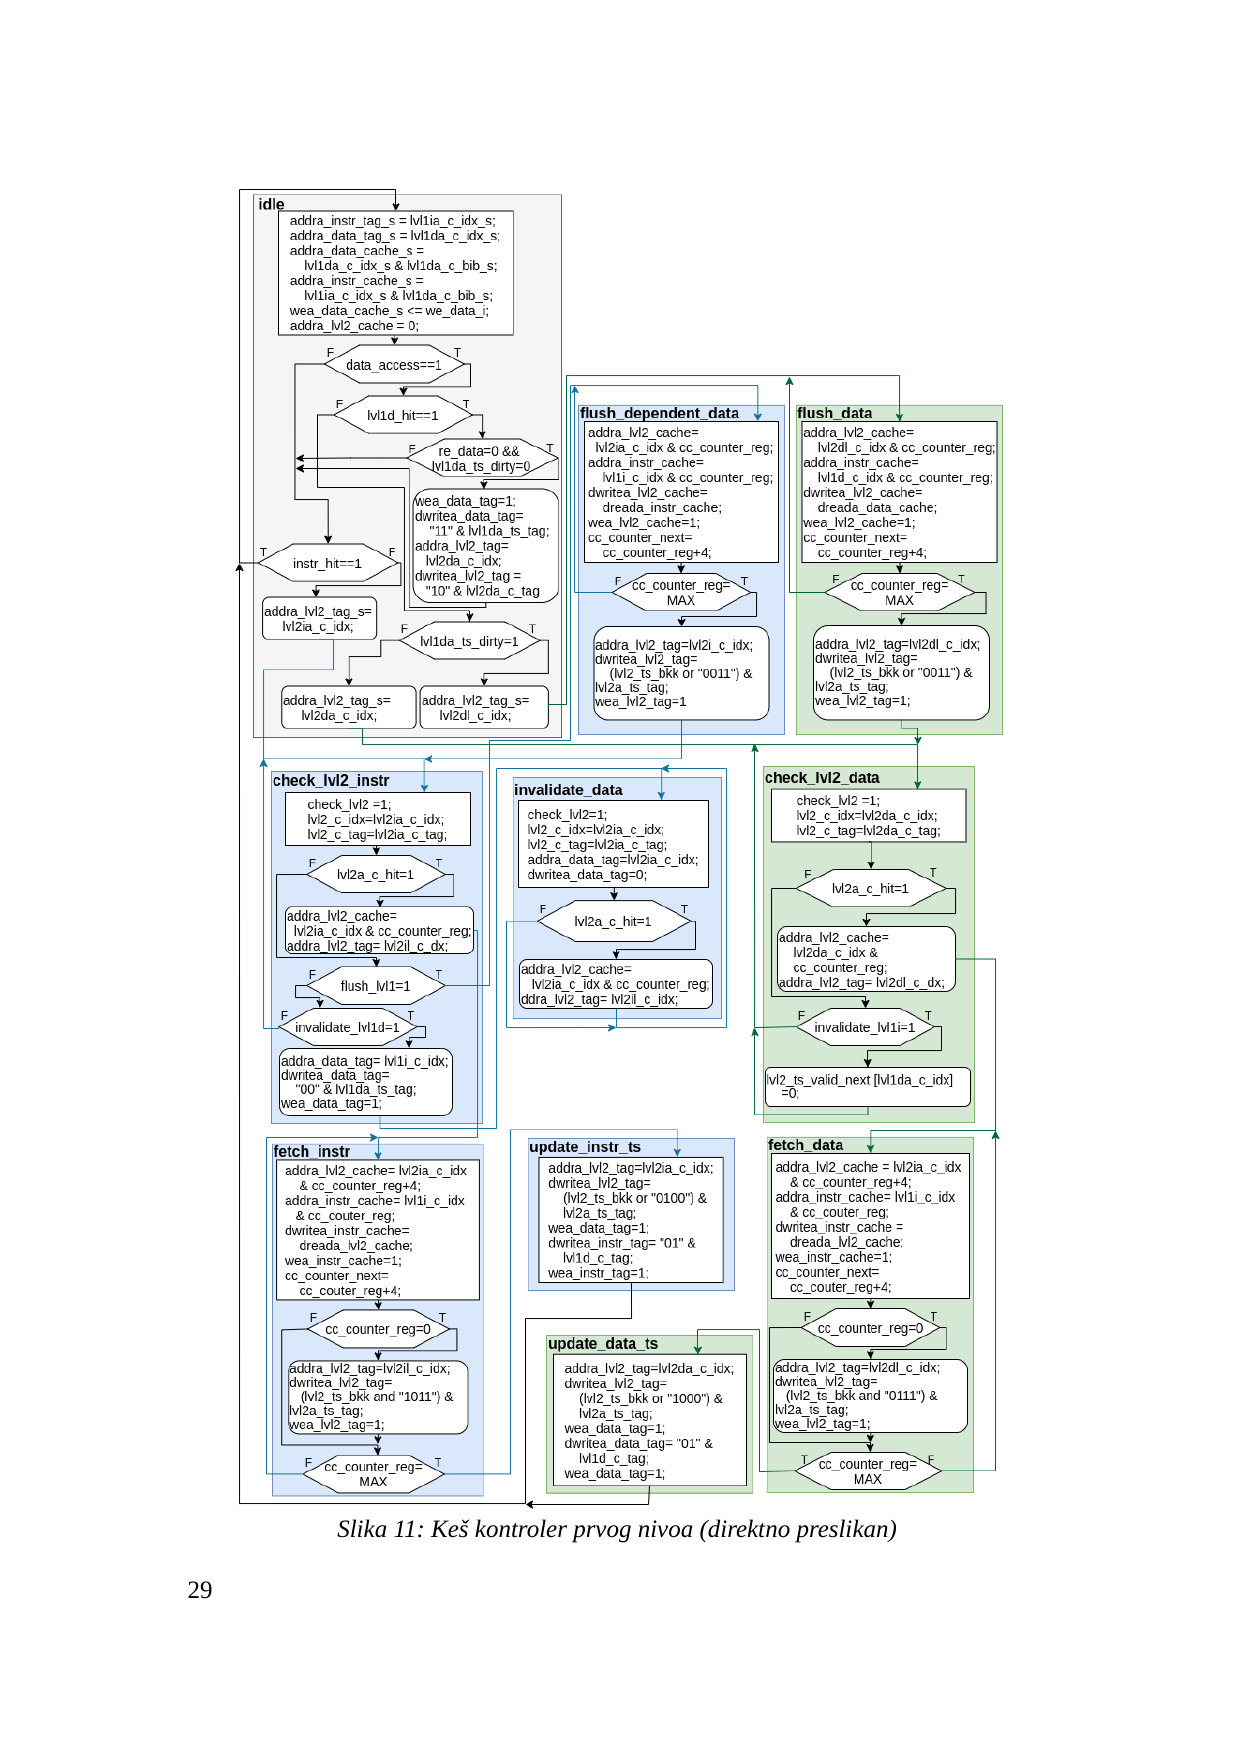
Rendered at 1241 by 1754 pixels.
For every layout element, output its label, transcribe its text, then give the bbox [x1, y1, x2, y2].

picture [230, 180, 1006, 1515]
text Slika 11: Keš kontroler prvog nivoa (direktno preslikan) [205, 1515, 1031, 1543]
